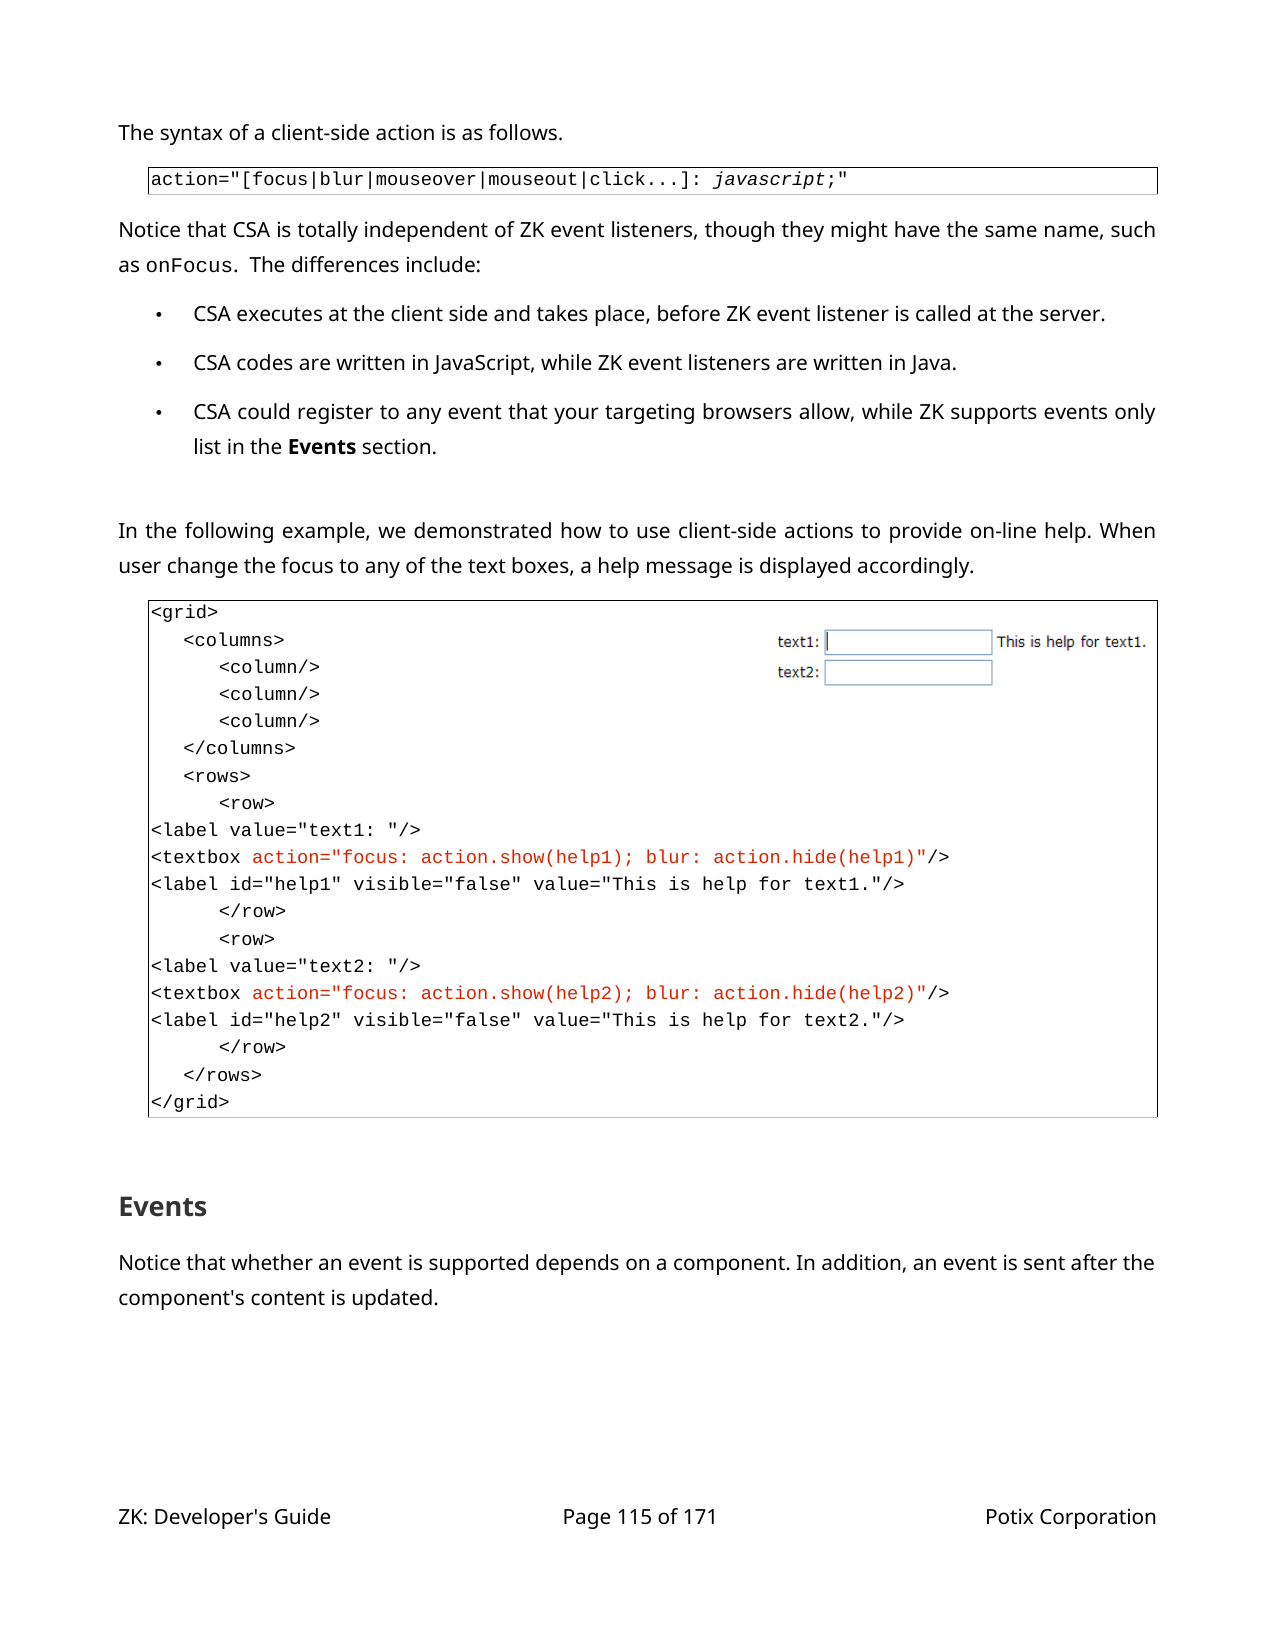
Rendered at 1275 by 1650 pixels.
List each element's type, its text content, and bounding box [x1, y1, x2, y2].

text </row> [149, 899, 1157, 924]
text </grid> [149, 1090, 1157, 1117]
text In the following example, we demonstrated how to use client-side actions to provide on-line help. When user change the focus to any of the text boxes, a help message is displayed accordingly. [118, 481, 1157, 580]
text <grid> [149, 601, 1157, 624]
text The syntax of a client-side action is as follows. [118, 118, 1157, 146]
text <textbox action="focus: action.show(help2); blur: action.hide(help2)"/> [149, 981, 1157, 1005]
list CSA codes are written in JavaScript, while ZK event listeners are written in Java. [156, 348, 1157, 376]
text </columns> [149, 736, 1157, 761]
text <row> [149, 927, 1157, 951]
text Notice that whether an event is supported depends on a component. In addition, an event is sent after the component's content is updated. [118, 1248, 1157, 1312]
text <textbox action="focus: action.show(help1); blur: action.hide(help1)"/> [149, 845, 1157, 869]
text <rows> [149, 763, 1157, 788]
text <label id="help2" visible="false" value="This is help for text2."/> [149, 1008, 1157, 1032]
text Notice that CSA is totally independent of ZK event listeners, though they might have the same name, such as onFocus. The differences include: [118, 215, 1157, 279]
text </row> [149, 1035, 1157, 1059]
text <label value="text1: "/> [149, 818, 1157, 842]
picture [776, 625, 1152, 689]
text </rows> [149, 1062, 1157, 1087]
text <columns> [149, 627, 776, 652]
text <column/> [149, 655, 776, 679]
text <label id="help1" visible="false" value="This is help for text1."/> [149, 872, 1157, 896]
subtitle Events [118, 1188, 1157, 1224]
text <column/> [149, 709, 1157, 733]
text <label value="text2: "/> [149, 954, 1157, 978]
list CSA executes at the client side and takes place, before ZK event listener is called at the server. [156, 299, 1157, 327]
list CSA could register to any event that your targeting browsers allow, while ZK supports events only list in the Events section. [156, 397, 1157, 460]
text <column/> [149, 682, 1157, 706]
text action="[focus|blur|mouseover|mouseout|click...]: javascript;" [149, 168, 1157, 194]
text <row> [149, 791, 1157, 815]
